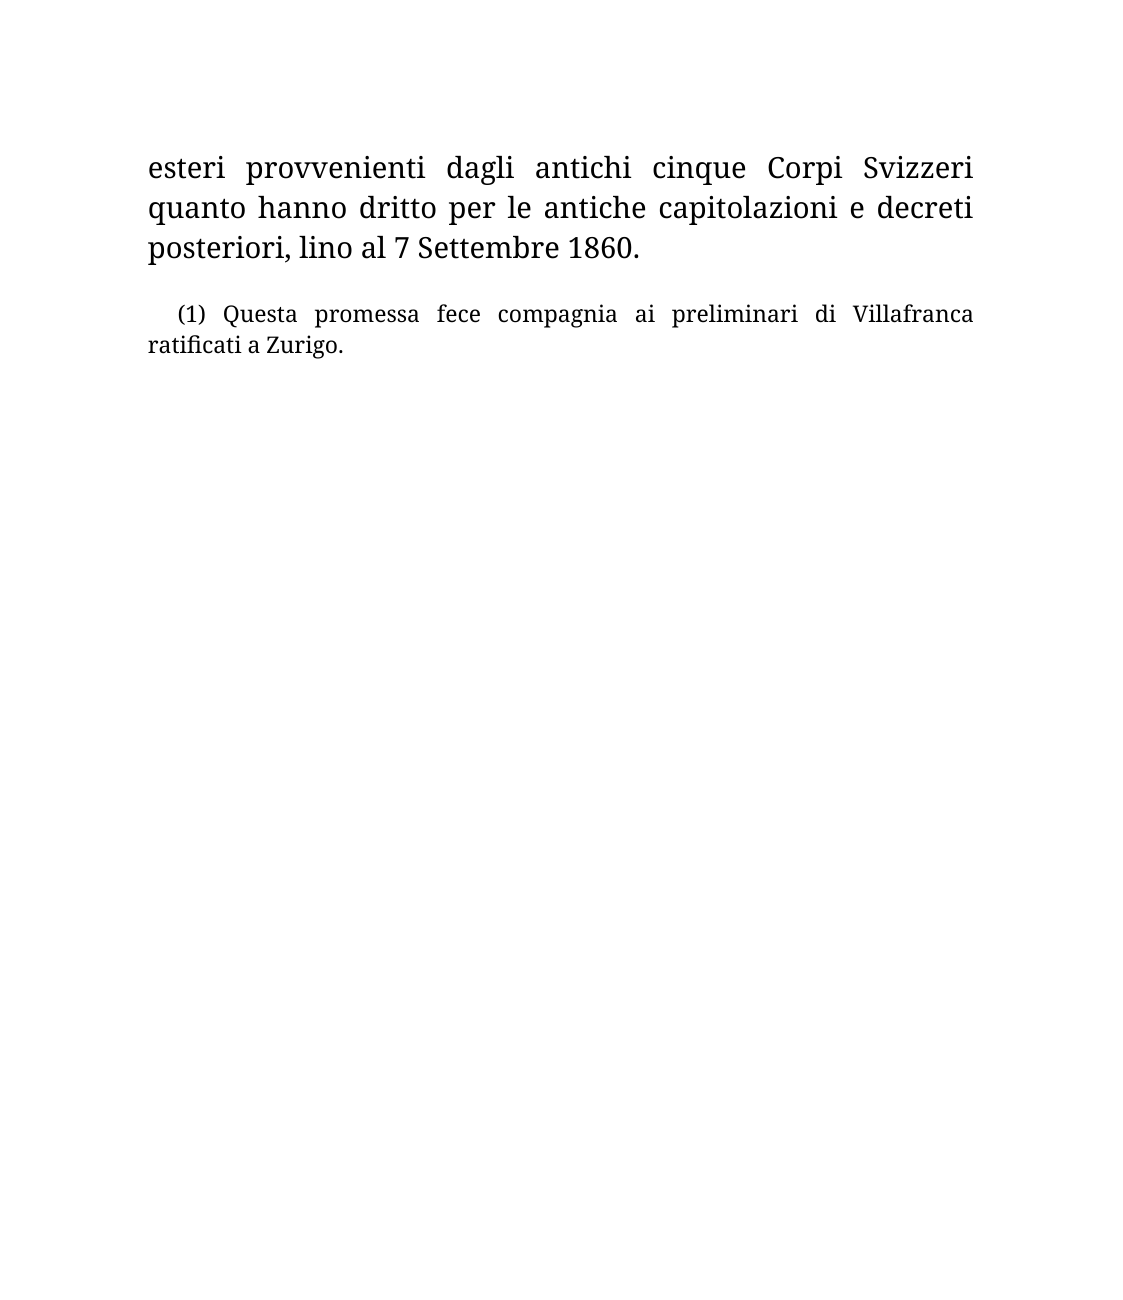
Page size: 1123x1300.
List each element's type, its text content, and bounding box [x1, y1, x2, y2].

text (1) Questa promessa fece compagnia ai preliminari di Villafranca ratificati a Zurigo. [148, 298, 974, 360]
text esteri provvenienti dagli antichi cinque Corpi Svizzeri quanto hanno dritto per le antiche capitolazioni e decreti posteriori, lino al 7 Settembre 1860. [148, 148, 974, 267]
